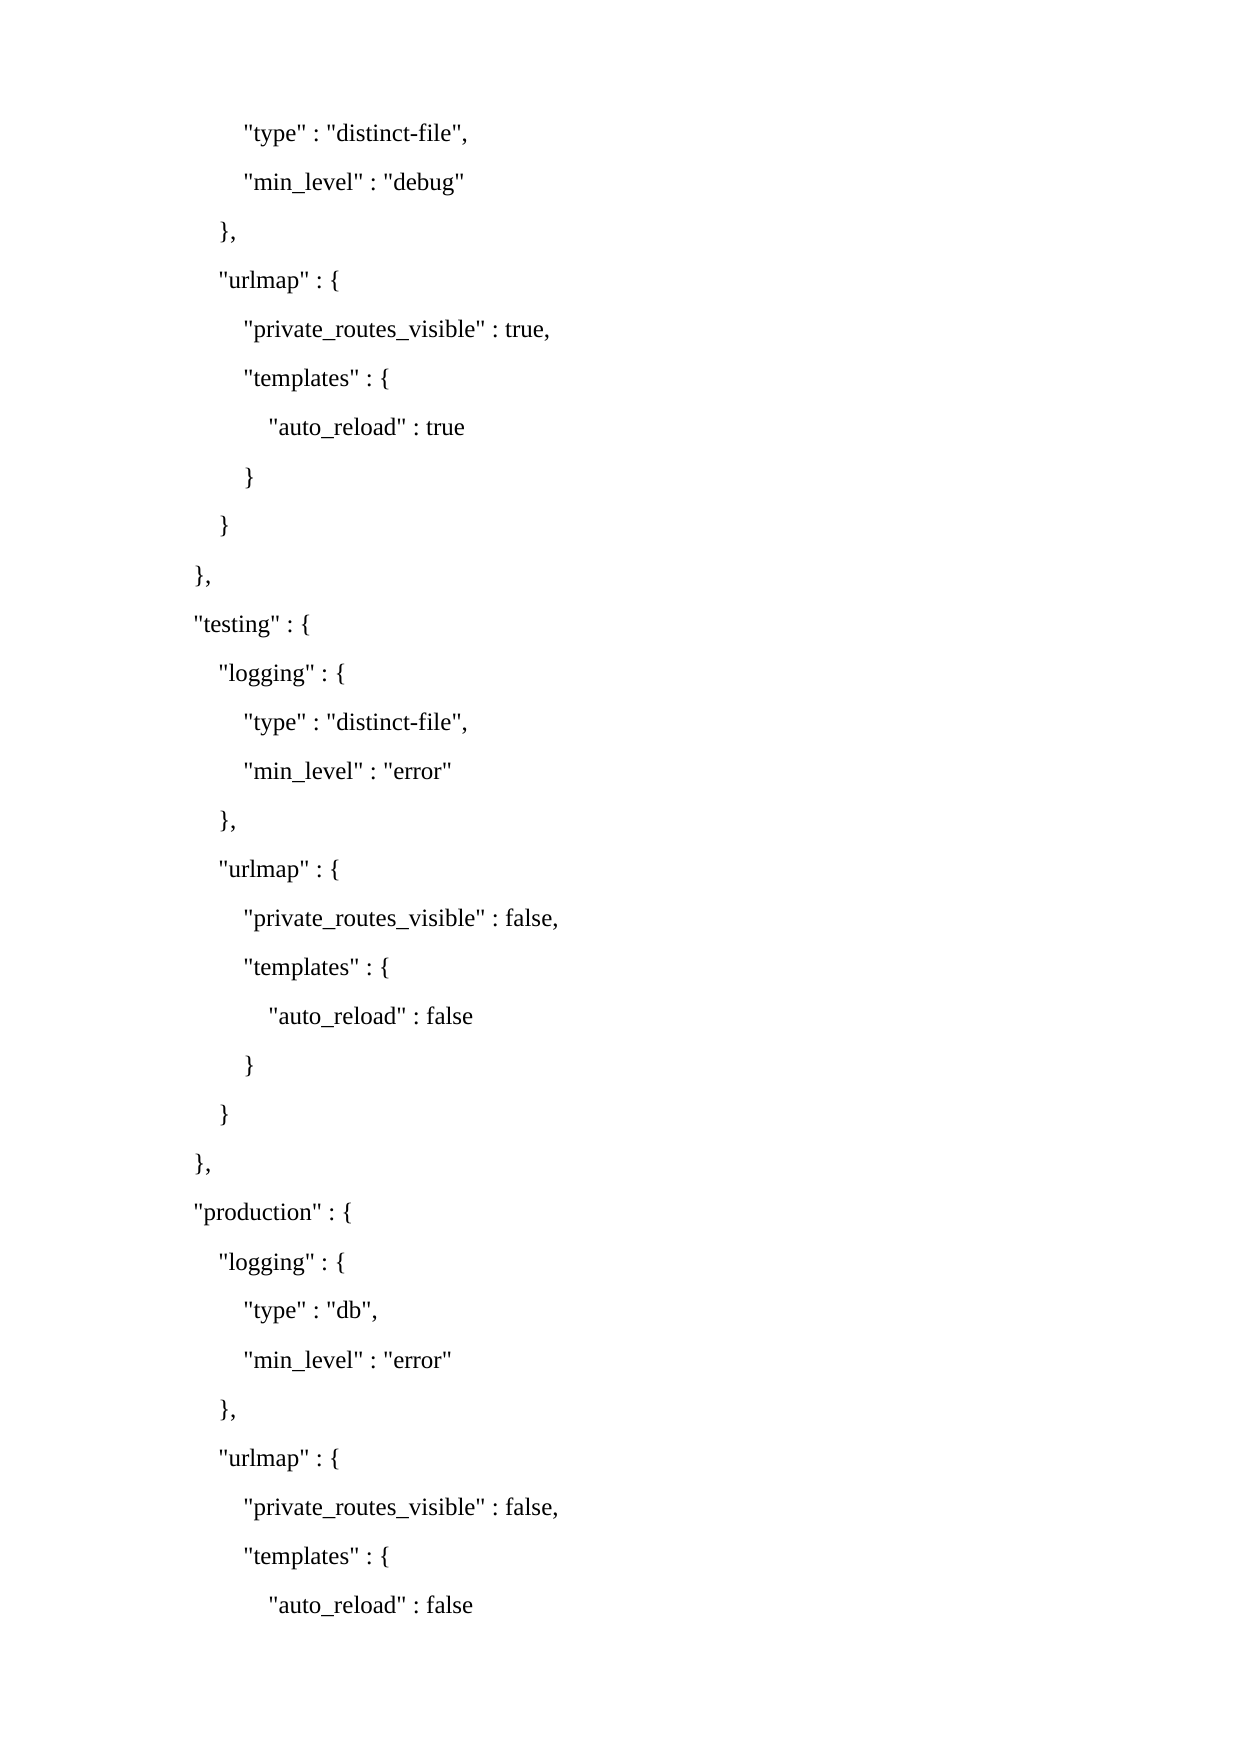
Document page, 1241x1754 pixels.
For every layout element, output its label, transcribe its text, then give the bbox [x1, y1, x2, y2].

text "type" : "distinct-file", [118, 118, 1122, 147]
text "min_level" : "debug" [118, 167, 1122, 196]
text "templates" : { [118, 1541, 1122, 1570]
text } [118, 1099, 1122, 1128]
text "type" : "db", [118, 1296, 1122, 1324]
text "logging" : { [118, 658, 1122, 687]
text "private_routes_visible" : true, [118, 314, 1122, 343]
text "urlmap" : { [118, 265, 1122, 294]
text }, [118, 560, 1122, 588]
text "templates" : { [118, 952, 1122, 981]
text } [118, 511, 1122, 539]
text "min_level" : "error" [118, 756, 1122, 785]
text "testing" : { [118, 609, 1122, 637]
text "urlmap" : { [118, 1443, 1122, 1472]
text }, [118, 216, 1122, 245]
text "type" : "distinct-file", [118, 707, 1122, 736]
text "urlmap" : { [118, 854, 1122, 883]
text } [118, 1050, 1122, 1079]
text "private_routes_visible" : false, [118, 903, 1122, 932]
text "production" : { [118, 1197, 1122, 1226]
text }, [118, 1148, 1122, 1177]
text "logging" : { [118, 1247, 1122, 1275]
text "auto_reload" : false [118, 1001, 1122, 1030]
text "templates" : { [118, 363, 1122, 392]
text "private_routes_visible" : false, [118, 1492, 1122, 1521]
text "auto_reload" : false [118, 1590, 1122, 1619]
text "auto_reload" : true [118, 412, 1122, 441]
text } [118, 462, 1122, 490]
text }, [118, 805, 1122, 834]
text }, [118, 1394, 1122, 1422]
text "min_level" : "error" [118, 1345, 1122, 1373]
